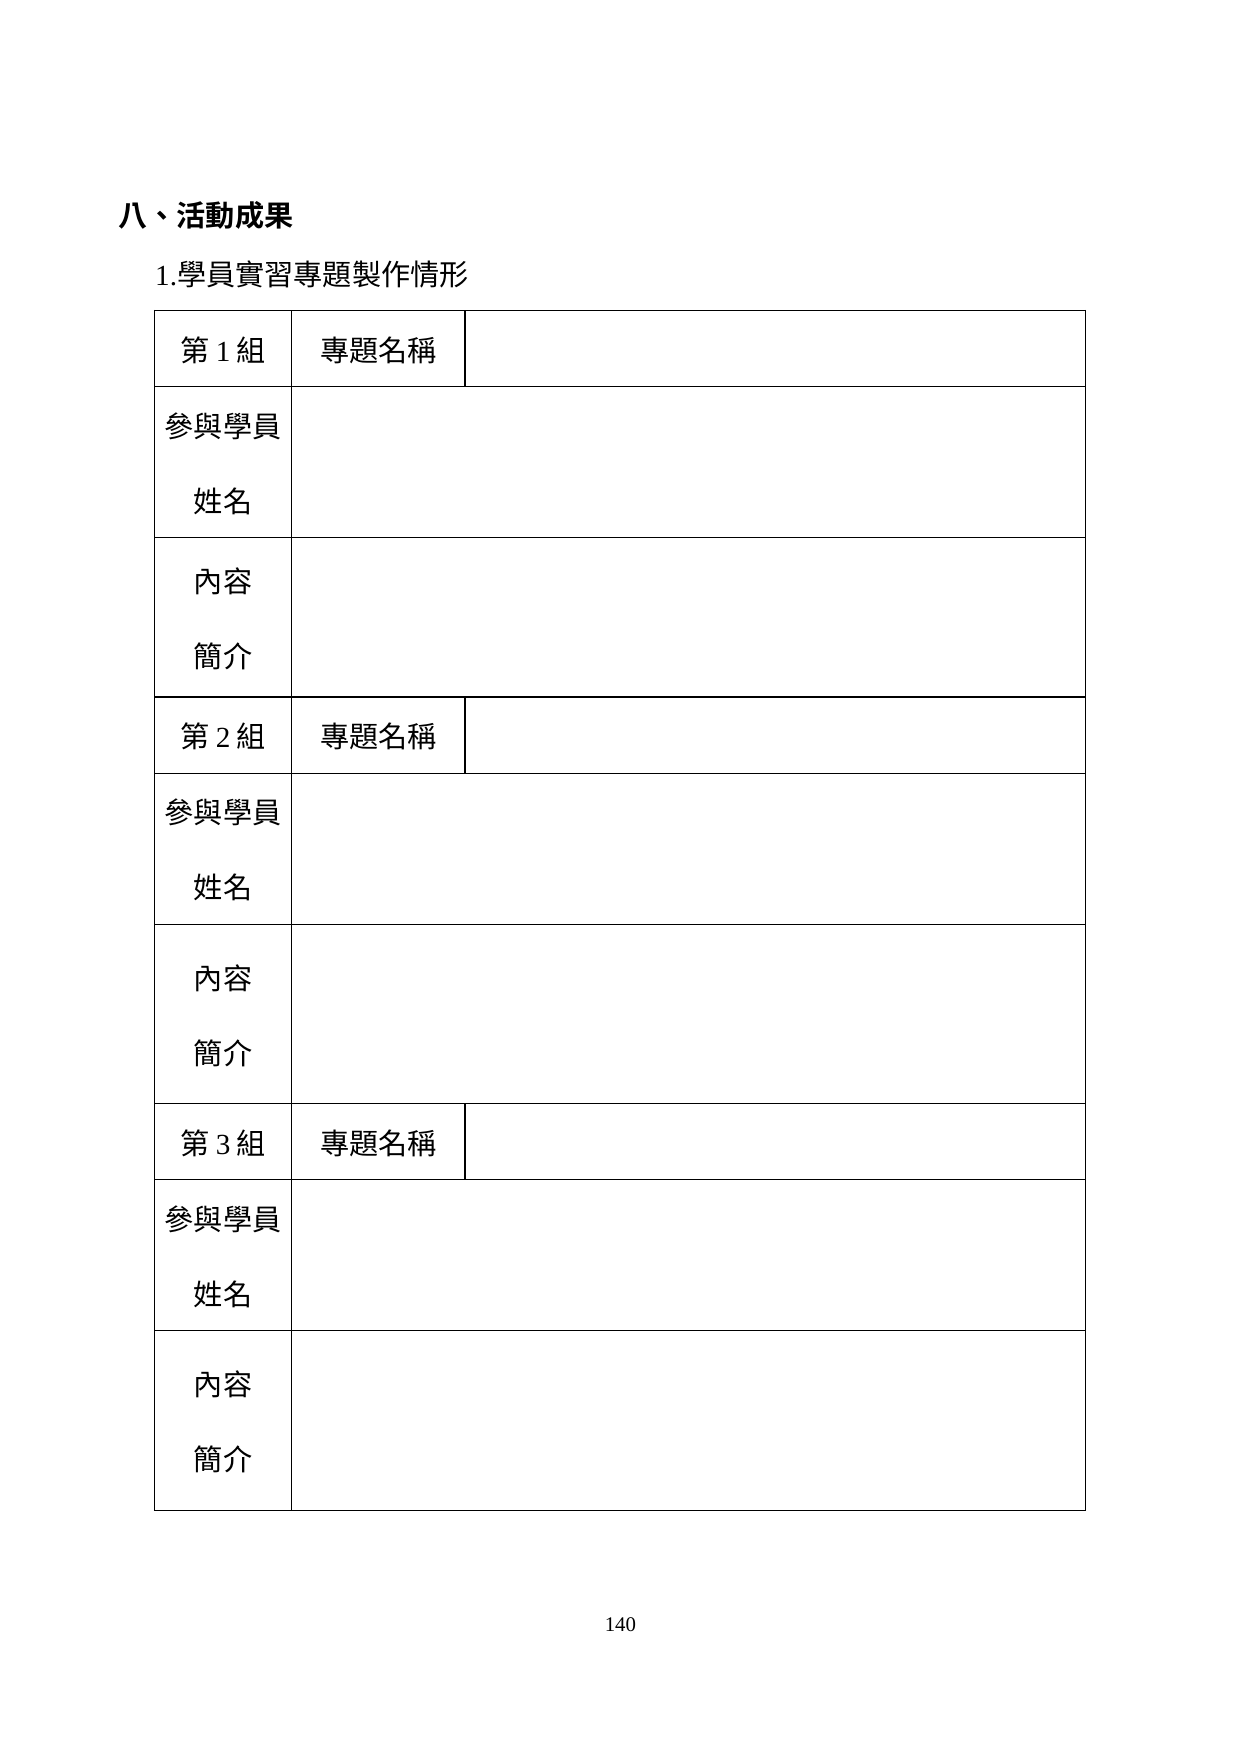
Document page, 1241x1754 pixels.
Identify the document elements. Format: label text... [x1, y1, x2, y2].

table_header [466, 311, 1085, 386]
table_cell [292, 925, 1085, 1103]
table_cell 參與學員姓名 [155, 387, 291, 537]
text 1.學員實習專題製作情形 [118, 235, 1122, 310]
table_header 第1組 [155, 311, 291, 386]
table_cell [292, 774, 1085, 923]
table_cell 參與學員姓名 [155, 1180, 291, 1330]
table_cell [466, 698, 1085, 772]
table_cell 專題名稱 [292, 1104, 464, 1179]
table_cell 第3組 [155, 1104, 291, 1179]
table_cell [292, 387, 1085, 537]
table_cell 內容 簡介 [155, 538, 291, 696]
table_cell 內容 簡介 [155, 1331, 291, 1510]
table_header 專題名稱 [292, 311, 464, 386]
table_cell [466, 1104, 1085, 1179]
table_cell 第2組 [155, 698, 291, 772]
text 八、活動成果 [118, 192, 1122, 235]
table_cell 專題名稱 [292, 698, 464, 772]
table_cell [292, 538, 1085, 696]
table_cell 參與學員姓名 [155, 774, 291, 923]
table_cell [292, 1180, 1085, 1330]
table_cell [292, 1331, 1085, 1510]
table_cell 內容 簡介 [155, 925, 291, 1103]
